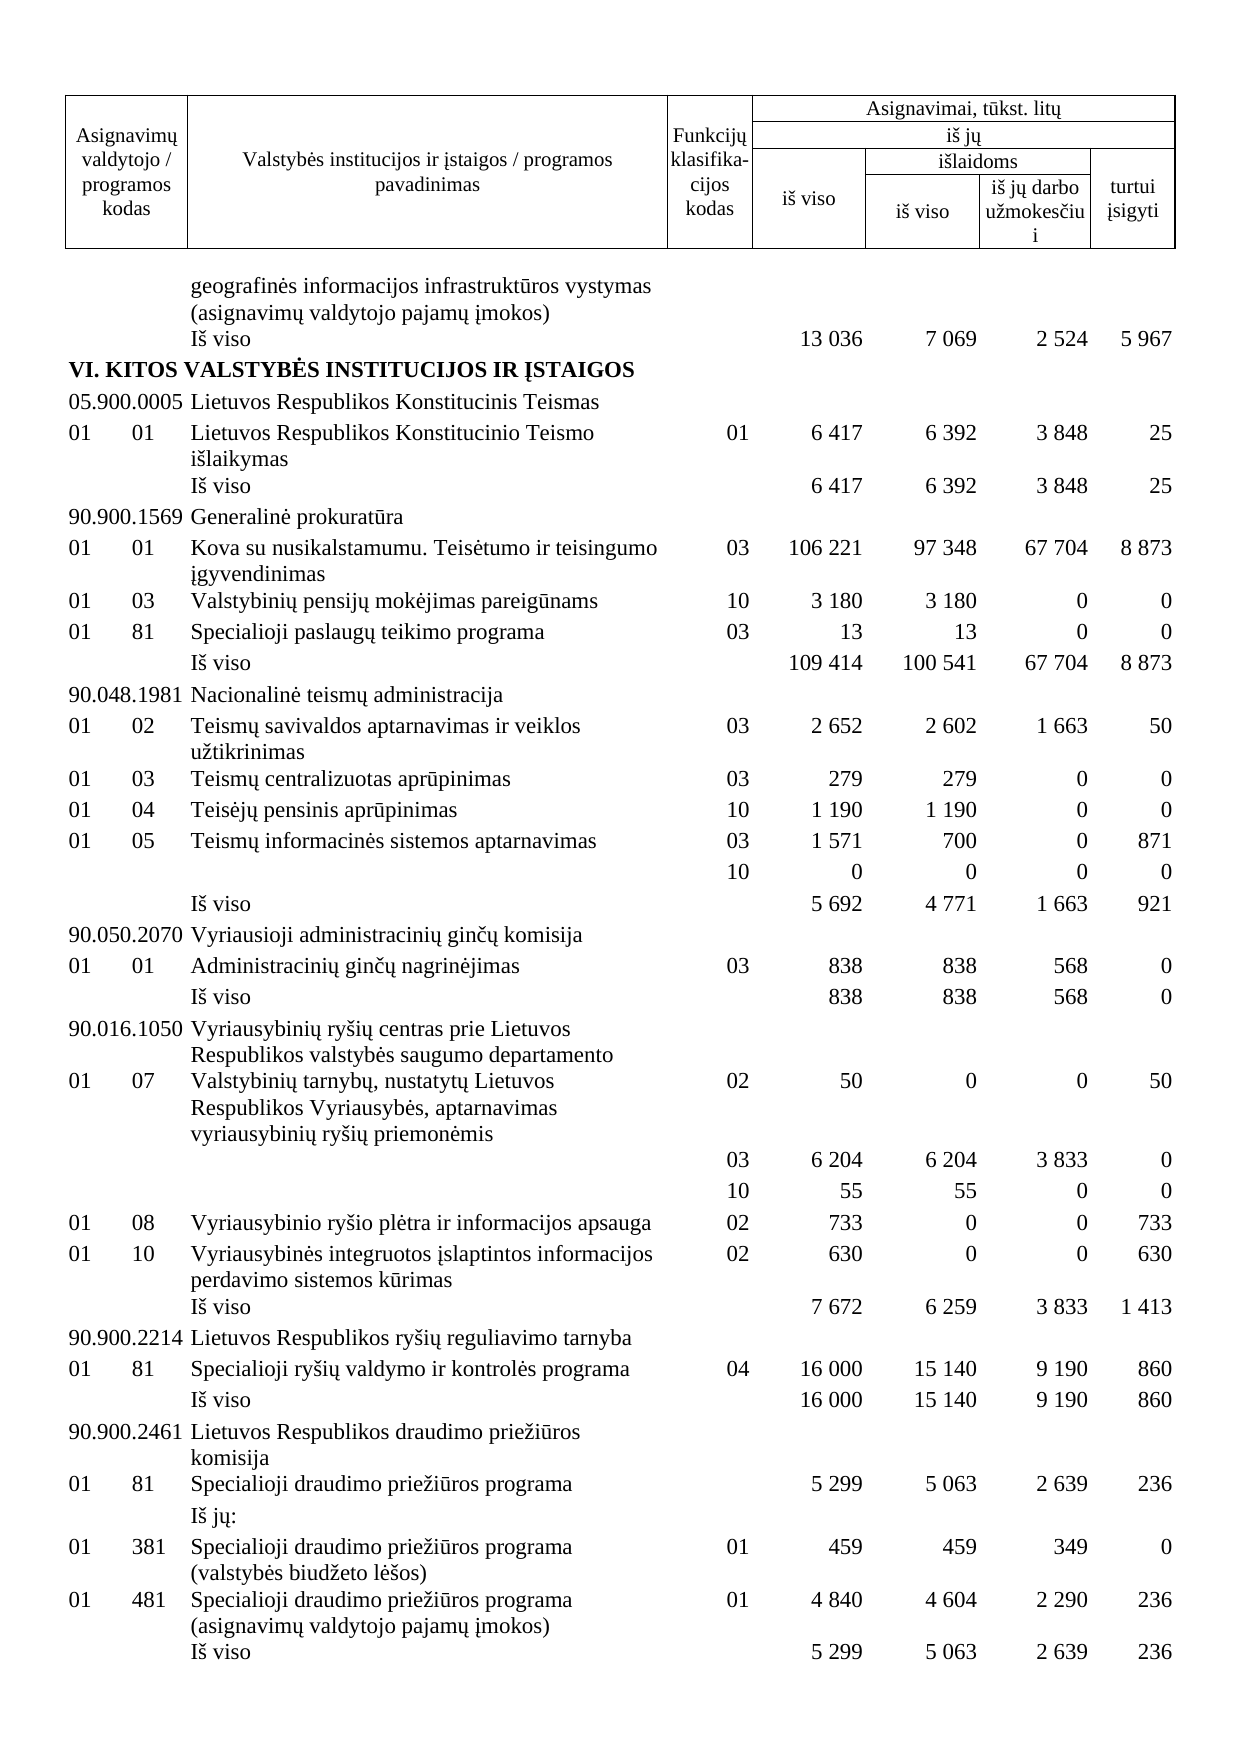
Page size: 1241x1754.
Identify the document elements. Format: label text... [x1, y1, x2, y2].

table_cell 0 [865, 1067, 980, 1146]
table_cell 838 [865, 983, 980, 1014]
table_cell Iš viso [188, 1387, 667, 1418]
table_cell [752, 1502, 865, 1533]
table_cell [1091, 503, 1175, 534]
table_cell 01 [65, 534, 129, 587]
table_cell 7 069 [865, 325, 980, 356]
table_cell 01 [667, 1586, 752, 1638]
table_cell [188, 1146, 667, 1178]
table_cell 01 [65, 1471, 129, 1502]
table_cell 03 [129, 587, 187, 618]
table_cell 4 604 [865, 1586, 980, 1638]
table_cell 109 414 [752, 649, 865, 681]
table_cell [65, 1178, 129, 1209]
table_cell 10 [667, 587, 752, 618]
table_cell Lietuvos Respublikos Konstitucinio Teismo išlaikymas [188, 419, 667, 472]
table_cell 90.900.2461 [65, 1418, 187, 1471]
table_cell [129, 983, 187, 1014]
table_cell 01 [65, 1240, 129, 1293]
table_cell [667, 1387, 752, 1418]
table_cell [1091, 388, 1175, 419]
table_cell [65, 472, 129, 503]
table_cell [1091, 1418, 1175, 1471]
table_cell 838 [752, 952, 865, 983]
table_cell 02 [129, 712, 187, 764]
table_cell 1 190 [752, 796, 865, 827]
table_cell 03 [129, 765, 187, 796]
table_cell [752, 1324, 865, 1355]
table_cell [667, 1015, 752, 1067]
table_cell 921 [1091, 890, 1175, 921]
table_cell 568 [980, 983, 1091, 1014]
table_cell [980, 921, 1091, 952]
table_cell Teismų centralizuotas aprūpinimas [188, 765, 667, 796]
table_cell [129, 273, 187, 325]
table_cell 2 290 [980, 1586, 1091, 1638]
table_cell 459 [865, 1533, 980, 1586]
table_cell 01 [65, 796, 129, 827]
table_cell Vyriausybinių ryšių centras prie Lietuvos Respublikos valstybės saugumo departamento [188, 1015, 667, 1067]
table_cell 0 [1091, 765, 1175, 796]
table_cell 50 [1091, 712, 1175, 764]
table_cell Valstybinių pensijų mokėjimas pareigūnams [188, 587, 667, 618]
table_cell [980, 1015, 1091, 1067]
table_cell 381 [129, 1533, 187, 1586]
table_cell 630 [752, 1240, 865, 1293]
table_cell 0 [980, 1240, 1091, 1293]
table_cell geografinės informacijos infrastruktūros vystymas (asignavimų valdytojo pajamų įmokos) [188, 273, 667, 325]
table_cell [865, 681, 980, 712]
table_cell 0 [865, 858, 980, 889]
table_cell 67 704 [980, 534, 1091, 587]
table_cell 2 602 [865, 712, 980, 764]
table_cell 05.900.0005 [65, 388, 187, 419]
table_cell [752, 273, 865, 325]
table_cell 236 [1091, 1471, 1175, 1502]
table_cell 81 [129, 1471, 187, 1502]
table_cell Administracinių ginčų nagrinėjimas [188, 952, 667, 983]
table_cell [667, 273, 752, 325]
table_cell 7 672 [752, 1293, 865, 1324]
table_cell 2 524 [980, 325, 1091, 356]
table_cell [129, 890, 187, 921]
table_cell [980, 503, 1091, 534]
table_cell 6 392 [865, 472, 980, 503]
table_cell 0 [1091, 1178, 1175, 1209]
table_cell [980, 273, 1091, 325]
table_cell Iš viso [188, 472, 667, 503]
table_cell 0 [1091, 587, 1175, 618]
table_cell [980, 1418, 1091, 1471]
table_cell 3 833 [980, 1293, 1091, 1324]
table_cell 6 392 [865, 419, 980, 472]
table_cell iš viso [753, 149, 865, 247]
table_cell 0 [1091, 1146, 1175, 1178]
table_cell [667, 472, 752, 503]
table_cell 90.900.2214 [65, 1324, 187, 1355]
table_cell Iš viso [188, 649, 667, 681]
table_cell 03 [667, 765, 752, 796]
table_cell [667, 1293, 752, 1324]
table_cell 860 [1091, 1387, 1175, 1418]
table_cell 0 [1091, 858, 1175, 889]
table_cell [667, 503, 752, 534]
table_cell [667, 1418, 752, 1471]
table_cell 03 [667, 952, 752, 983]
table_cell Specialioji paslaugų teikimo programa [188, 618, 667, 649]
table_cell 0 [980, 796, 1091, 827]
table_cell [1091, 273, 1175, 325]
table_cell 04 [667, 1355, 752, 1387]
table_cell 55 [865, 1178, 980, 1209]
table_cell 6 417 [752, 472, 865, 503]
table_cell [865, 273, 980, 325]
table_cell 02 [667, 1209, 752, 1240]
table_cell 3 833 [980, 1146, 1091, 1178]
table_cell 25 [1091, 419, 1175, 472]
table_cell 01 [129, 534, 187, 587]
table_cell 630 [1091, 1240, 1175, 1293]
table_cell 13 [865, 618, 980, 649]
table_cell [667, 921, 752, 952]
table_cell 106 221 [752, 534, 865, 587]
table_cell [865, 1418, 980, 1471]
table_cell [1091, 1324, 1175, 1355]
table_cell 4 771 [865, 890, 980, 921]
table_cell [667, 1324, 752, 1355]
table_cell Teismų informacinės sistemos aptarnavimas [188, 827, 667, 858]
table_cell 2 639 [980, 1639, 1091, 1670]
table_cell 6 204 [865, 1146, 980, 1178]
table_cell [129, 649, 187, 681]
table_cell 07 [129, 1067, 187, 1146]
table_cell 01 [65, 1355, 129, 1387]
table_cell Lietuvos Respublikos Konstitucinis Teismas [188, 388, 667, 419]
table_cell [65, 649, 129, 681]
table_cell 8 873 [1091, 534, 1175, 587]
table_cell [865, 921, 980, 952]
table_cell [865, 503, 980, 534]
table_cell 02 [667, 1240, 752, 1293]
table_cell 01 [667, 1533, 752, 1586]
table_cell 01 [65, 712, 129, 764]
table_cell 01 [65, 1533, 129, 1586]
table_cell [129, 1387, 187, 1418]
table_cell 13 036 [752, 325, 865, 356]
table_cell 50 [752, 1067, 865, 1146]
table_cell 03 [667, 827, 752, 858]
table_cell Iš jų: [188, 1502, 667, 1533]
table_cell [65, 983, 129, 1014]
table_cell 0 [752, 858, 865, 889]
table_header Asignavimai, tūkst. litų [753, 96, 1174, 121]
table_cell iš viso [866, 175, 979, 247]
table_cell 0 [980, 1178, 1091, 1209]
table_cell Lietuvos Respublikos draudimo priežiūros komisija [188, 1418, 667, 1471]
table_header Funkcijų klasifika-cijos kodas [668, 96, 752, 247]
table_cell [129, 472, 187, 503]
table_cell [188, 858, 667, 889]
table_cell 0 [980, 858, 1091, 889]
table_cell [667, 1502, 752, 1533]
table_cell 1 413 [1091, 1293, 1175, 1324]
table_cell 5 299 [752, 1471, 865, 1502]
table_cell 01 [65, 1209, 129, 1240]
table_cell 01 [65, 419, 129, 472]
table_cell 0 [1091, 952, 1175, 983]
table_cell [667, 388, 752, 419]
table_cell 01 [65, 587, 129, 618]
table_cell 9 190 [980, 1355, 1091, 1387]
table_cell Vyriausybinės integruotos įslaptintos informacijos perdavimo sistemos kūrimas [188, 1240, 667, 1293]
table_cell Nacionalinė teismų administracija [188, 681, 667, 712]
table_cell [667, 649, 752, 681]
table_cell [667, 681, 752, 712]
table_cell 01 [65, 765, 129, 796]
table_cell 0 [1091, 983, 1175, 1014]
table_cell 871 [1091, 827, 1175, 858]
table_cell 90.900.1569 [65, 503, 187, 534]
table_cell [865, 1502, 980, 1533]
table_cell 5 299 [752, 1639, 865, 1670]
table_cell 0 [865, 1209, 980, 1240]
table_cell [129, 1639, 187, 1670]
table_cell 02 [667, 1067, 752, 1146]
table_cell 838 [865, 952, 980, 983]
table_cell 90.048.1981 [65, 681, 187, 712]
table_cell 279 [865, 765, 980, 796]
table_cell 50 [1091, 1067, 1175, 1146]
table_cell [752, 1418, 865, 1471]
table_cell 8 873 [1091, 649, 1175, 681]
table_cell [1091, 1502, 1175, 1533]
table_cell [65, 858, 129, 889]
table_cell [752, 1015, 865, 1067]
table_cell [752, 681, 865, 712]
table_cell 1 663 [980, 890, 1091, 921]
table_cell 01 [65, 1586, 129, 1638]
table_cell 03 [667, 1146, 752, 1178]
table_cell [65, 1502, 129, 1533]
table_cell 0 [1091, 618, 1175, 649]
table_cell 97 348 [865, 534, 980, 587]
table_cell 01 [129, 952, 187, 983]
table_cell 481 [129, 1586, 187, 1638]
table_cell iš jų [753, 122, 1174, 148]
table_cell [65, 273, 129, 325]
table_cell [65, 325, 129, 356]
table_cell [752, 921, 865, 952]
table_cell [980, 1502, 1091, 1533]
table_cell 3 180 [752, 587, 865, 618]
table_cell Specialioji draudimo priežiūros programa [188, 1471, 667, 1502]
table_cell 05 [129, 827, 187, 858]
table_cell 700 [865, 827, 980, 858]
table_cell 0 [980, 1067, 1091, 1146]
table_cell 0 [980, 827, 1091, 858]
table_cell [980, 388, 1091, 419]
table_cell 0 [980, 765, 1091, 796]
table_cell 5 063 [865, 1639, 980, 1670]
table_cell 5 692 [752, 890, 865, 921]
table_cell išlaidoms [866, 149, 1090, 174]
table_cell 1 190 [865, 796, 980, 827]
table_cell [65, 1639, 129, 1670]
table_cell 4 840 [752, 1586, 865, 1638]
table_cell 16 000 [752, 1355, 865, 1387]
table_cell 2 652 [752, 712, 865, 764]
table_cell 3 848 [980, 472, 1091, 503]
table_cell 733 [1091, 1209, 1175, 1240]
table_cell Teisėjų pensinis aprūpinimas [188, 796, 667, 827]
table_cell Vyriausybinio ryšio plėtra ir informacijos apsauga [188, 1209, 667, 1240]
table_cell 3 848 [980, 419, 1091, 472]
table_cell 279 [752, 765, 865, 796]
table_cell 81 [129, 1355, 187, 1387]
table_cell [752, 388, 865, 419]
table_cell 01 [65, 618, 129, 649]
table_cell 01 [129, 419, 187, 472]
table_cell 01 [667, 419, 752, 472]
table_cell 236 [1091, 1639, 1175, 1670]
table_cell 03 [667, 534, 752, 587]
table_cell 16 000 [752, 1387, 865, 1418]
table_cell iš jų darbo užmokesčiui [980, 175, 1090, 247]
table_cell 08 [129, 1209, 187, 1240]
table_cell 1 663 [980, 712, 1091, 764]
table_cell [188, 1178, 667, 1209]
table_cell 10 [667, 1178, 752, 1209]
table_cell 15 140 [865, 1387, 980, 1418]
table_cell [129, 858, 187, 889]
table_cell Iš viso [188, 1639, 667, 1670]
table_cell 55 [752, 1178, 865, 1209]
table_cell turtui įsigyti [1091, 149, 1174, 247]
table_cell Kova su nusikalstamumu. Teisėtumo ir teisingumo įgyvendinimas [188, 534, 667, 587]
table_cell 10 [129, 1240, 187, 1293]
table_cell 67 704 [980, 649, 1091, 681]
table_cell 6 259 [865, 1293, 980, 1324]
table_cell Iš viso [188, 983, 667, 1014]
table_cell [65, 249, 1175, 272]
table_cell [129, 1146, 187, 1178]
table_cell Valstybinių tarnybų, nustatytų Lietuvos Respublikos Vyriausybės, aptarnavimas vyriausybinių ryšių priemonėmis [188, 1067, 667, 1146]
table_cell 1 571 [752, 827, 865, 858]
table_cell [865, 1015, 980, 1067]
table_cell 0 [1091, 1533, 1175, 1586]
table_cell VI. KITOS VALSTYBĖS INSTITUCIJOS IR ĮSTAIGOS [65, 356, 1175, 388]
table_cell Iš viso [188, 325, 667, 356]
table_cell 03 [667, 712, 752, 764]
table_cell 01 [65, 952, 129, 983]
table_cell 3 180 [865, 587, 980, 618]
table_cell 733 [752, 1209, 865, 1240]
table_cell 568 [980, 952, 1091, 983]
table_cell 10 [667, 858, 752, 889]
table_cell [980, 1324, 1091, 1355]
table_header Asignavimų valdytojo / programos kodas [66, 96, 187, 247]
table_cell 0 [865, 1240, 980, 1293]
table_cell 6 204 [752, 1146, 865, 1178]
table_cell 90.016.1050 [65, 1015, 187, 1067]
table_cell 5 063 [865, 1471, 980, 1502]
table_cell [1091, 681, 1175, 712]
table_cell [129, 1178, 187, 1209]
table_cell [65, 1387, 129, 1418]
table_cell [65, 1146, 129, 1178]
table_cell 90.050.2070 [65, 921, 187, 952]
table_cell 01 [65, 827, 129, 858]
table_cell 100 541 [865, 649, 980, 681]
table_cell 03 [667, 618, 752, 649]
table_cell [865, 1324, 980, 1355]
table_cell [65, 1293, 129, 1324]
table_cell [129, 1502, 187, 1533]
table_cell 459 [752, 1533, 865, 1586]
table_cell 349 [980, 1533, 1091, 1586]
table_cell 0 [980, 618, 1091, 649]
table_cell Lietuvos Respublikos ryšių reguliavimo tarnyba [188, 1324, 667, 1355]
table_cell 0 [980, 587, 1091, 618]
table_cell 10 [667, 796, 752, 827]
table_cell [865, 388, 980, 419]
table_cell [129, 1293, 187, 1324]
table_cell 13 [752, 618, 865, 649]
table_cell [667, 983, 752, 1014]
table_cell 25 [1091, 472, 1175, 503]
table_header Valstybės institucijos ir įstaigos / programos pavadinimas [188, 96, 667, 247]
table_cell Specialioji ryšių valdymo ir kontrolės programa [188, 1355, 667, 1387]
table_cell 0 [980, 1209, 1091, 1240]
table_cell Specialioji draudimo priežiūros programa (asignavimų valdytojo pajamų įmokos) [188, 1586, 667, 1638]
table_cell 01 [65, 1067, 129, 1146]
table_cell 9 190 [980, 1387, 1091, 1418]
table_cell [1091, 921, 1175, 952]
table_cell [1091, 1015, 1175, 1067]
table_cell [752, 503, 865, 534]
table_cell [667, 890, 752, 921]
table_cell Generalinė prokuratūra [188, 503, 667, 534]
table_cell Iš viso [188, 1293, 667, 1324]
table_cell [667, 1639, 752, 1670]
table_cell 236 [1091, 1586, 1175, 1638]
table_cell 6 417 [752, 419, 865, 472]
table_cell [980, 681, 1091, 712]
table_cell Teismų savivaldos aptarnavimas ir veiklos užtikrinimas [188, 712, 667, 764]
table_cell 860 [1091, 1355, 1175, 1387]
table_cell [65, 890, 129, 921]
table_cell [129, 325, 187, 356]
table_cell 0 [1091, 796, 1175, 827]
table_cell 04 [129, 796, 187, 827]
table_cell 15 140 [865, 1355, 980, 1387]
table_cell Iš viso [188, 890, 667, 921]
table_cell 5 967 [1091, 325, 1175, 356]
table_cell 2 639 [980, 1471, 1091, 1502]
table_cell Specialioji draudimo priežiūros programa (valstybės biudžeto lėšos) [188, 1533, 667, 1586]
table_cell 81 [129, 618, 187, 649]
table_cell Vyriausioji administracinių ginčų komisija [188, 921, 667, 952]
table_cell 838 [752, 983, 865, 1014]
table_cell [667, 1471, 752, 1502]
table_cell [667, 325, 752, 356]
